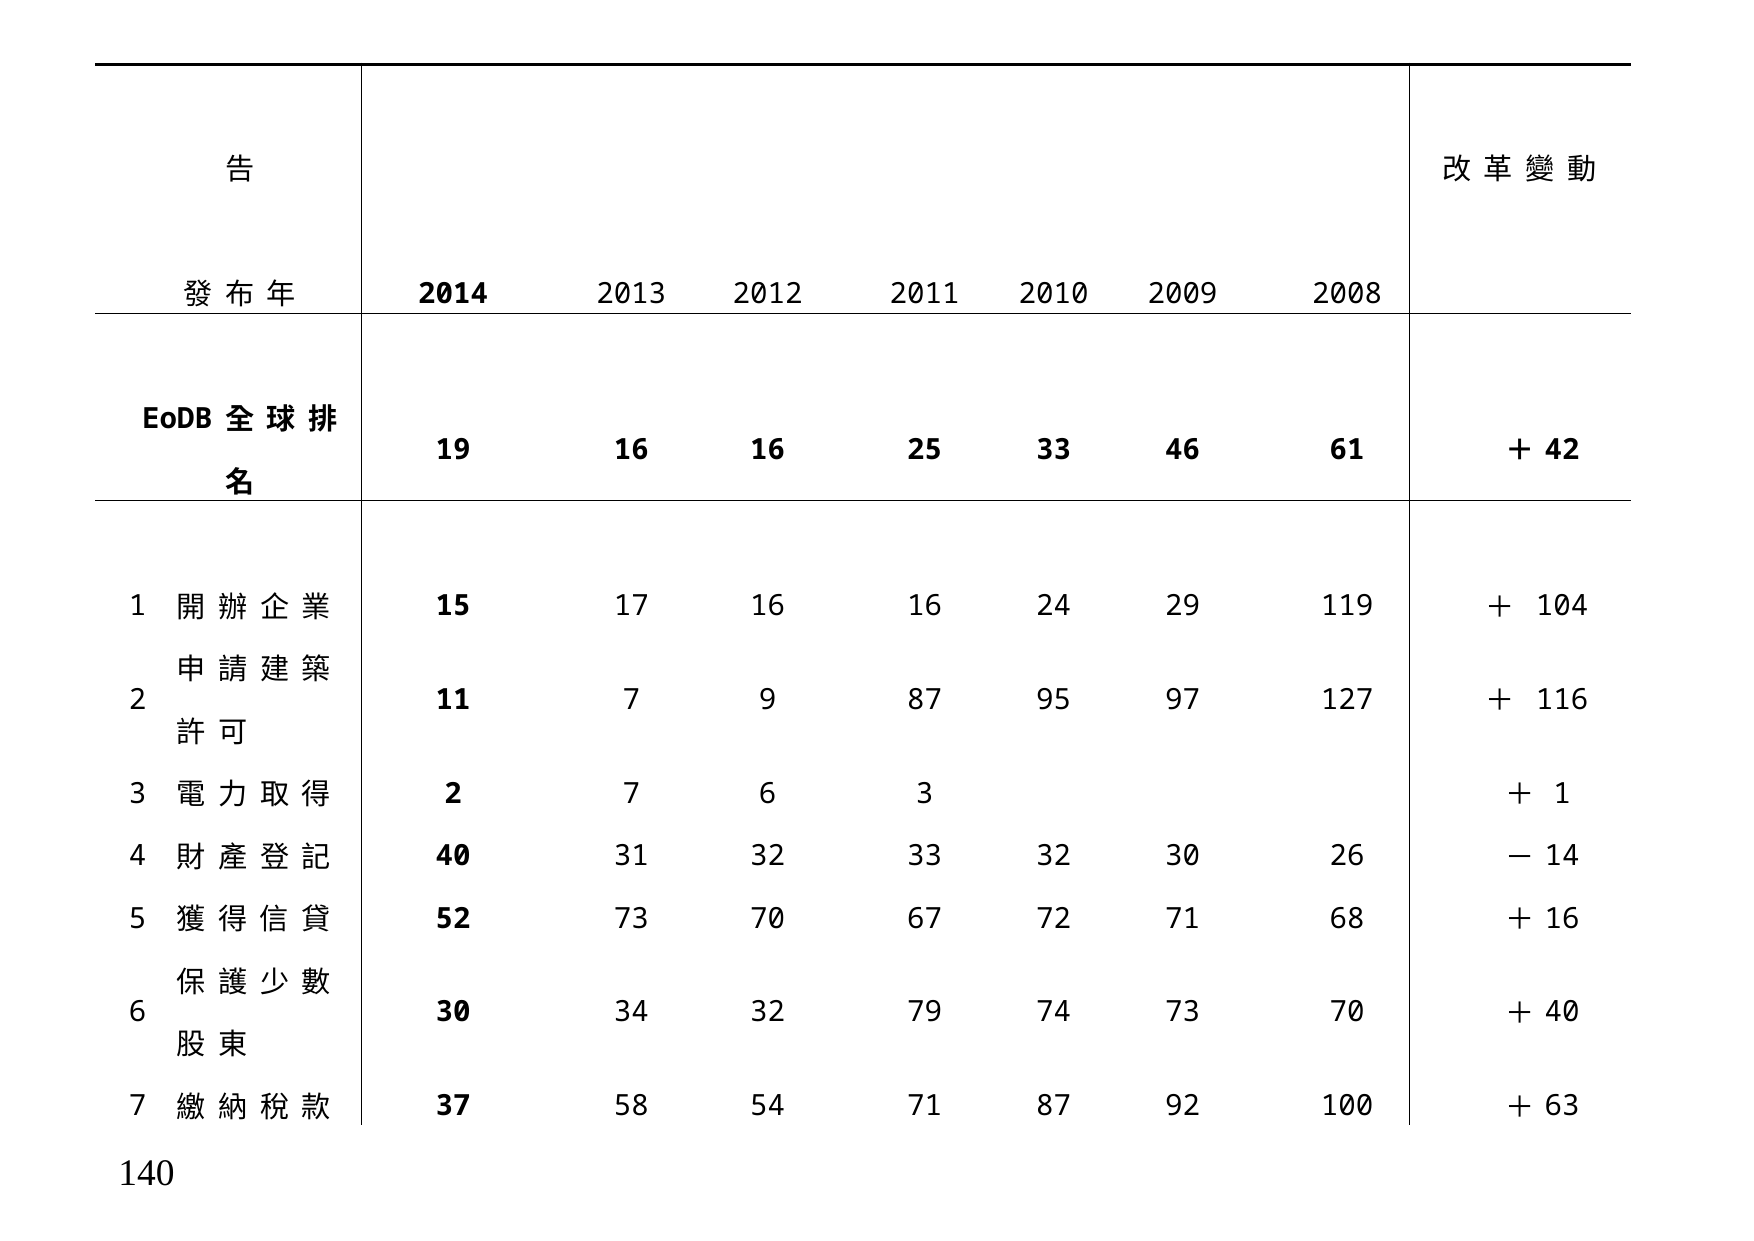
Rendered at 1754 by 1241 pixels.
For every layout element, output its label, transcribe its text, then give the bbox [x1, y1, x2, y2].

table_cell 2012 [686, 188, 834, 313]
table_header 告 [95, 66, 361, 188]
table_cell 34 [539, 938, 686, 1063]
table_cell 7 [539, 750, 686, 813]
table_header [686, 66, 834, 188]
table_cell ＋1 [1410, 750, 1631, 813]
table_cell 100 [1247, 1063, 1409, 1125]
table_cell 保護少數股東 [155, 938, 361, 1063]
table_cell 58 [539, 1063, 686, 1125]
table_cell 7 [95, 1063, 154, 1125]
table_cell 19 [362, 314, 538, 500]
table_cell 16 [834, 501, 981, 625]
table_cell ＋42 [1410, 314, 1631, 500]
table_cell 74 [981, 938, 1114, 1063]
table_cell 2011 [834, 188, 981, 313]
table_cell 31 [539, 813, 686, 875]
table_cell [1114, 750, 1247, 813]
table_cell 73 [1114, 938, 1247, 1063]
table_cell EoDB全球排名 [95, 314, 361, 500]
table_cell 71 [1114, 875, 1247, 938]
table_cell 25 [834, 314, 981, 500]
table_cell 16 [686, 314, 834, 500]
table_cell 70 [686, 875, 834, 938]
table_cell 40 [362, 813, 538, 875]
table_cell [981, 750, 1114, 813]
table_cell 2010 [981, 188, 1114, 313]
table_header 改革變動 [1410, 66, 1631, 313]
table_cell 17 [539, 501, 686, 625]
table_cell ＋116 [1410, 625, 1631, 750]
table_cell 2009 [1114, 188, 1247, 313]
table_cell 2 [362, 750, 538, 813]
table_cell 87 [834, 625, 981, 750]
table_cell －14 [1410, 813, 1631, 875]
table_header [981, 66, 1114, 188]
table_cell 24 [981, 501, 1114, 625]
table_cell 32 [686, 938, 834, 1063]
table_cell 3 [95, 750, 154, 813]
table_cell 30 [362, 938, 538, 1063]
table_cell 37 [362, 1063, 538, 1125]
table_cell 72 [981, 875, 1114, 938]
table_cell 92 [1114, 1063, 1247, 1125]
table_cell 71 [834, 1063, 981, 1125]
table_cell 2008 [1247, 188, 1409, 313]
table_cell 申請建築許可 [155, 625, 361, 750]
table_cell ＋104 [1410, 501, 1631, 625]
table_header [539, 66, 686, 188]
table_cell 32 [686, 813, 834, 875]
table_header [1247, 66, 1409, 188]
table_header [362, 66, 538, 188]
table_cell 16 [686, 501, 834, 625]
table_cell 獲得信貸 [155, 875, 361, 938]
table_cell 67 [834, 875, 981, 938]
table_cell 33 [834, 813, 981, 875]
table_header [1114, 66, 1247, 188]
table_cell 7 [539, 625, 686, 750]
table_cell 開辦企業 [155, 501, 361, 625]
table_cell 5 [95, 875, 154, 938]
table_header [834, 66, 981, 188]
table_cell 16 [539, 314, 686, 500]
table_cell 6 [686, 750, 834, 813]
table_cell 4 [95, 813, 154, 875]
table_cell ＋63 [1410, 1063, 1631, 1125]
table_cell 127 [1247, 625, 1409, 750]
table_cell 87 [981, 1063, 1114, 1125]
table_cell 發布年 [95, 188, 361, 313]
table_cell 2013 [539, 188, 686, 313]
table_cell ＋16 [1410, 875, 1631, 938]
table_cell ＋40 [1410, 938, 1631, 1063]
table_cell 1 [95, 501, 154, 625]
table_cell 97 [1114, 625, 1247, 750]
table_cell 9 [686, 625, 834, 750]
table_cell [1247, 750, 1409, 813]
table_cell 2 [95, 625, 154, 750]
table_cell 11 [362, 625, 538, 750]
table_cell 30 [1114, 813, 1247, 875]
table_cell 70 [1247, 938, 1409, 1063]
table_cell 54 [686, 1063, 834, 1125]
table_cell 95 [981, 625, 1114, 750]
table_cell 26 [1247, 813, 1409, 875]
table_cell 52 [362, 875, 538, 938]
table_cell 15 [362, 501, 538, 625]
table_cell 46 [1114, 314, 1247, 500]
table_cell 6 [95, 938, 154, 1063]
table_cell 29 [1114, 501, 1247, 625]
table_cell 79 [834, 938, 981, 1063]
table_cell 73 [539, 875, 686, 938]
table_cell 電力取得 [155, 750, 361, 813]
table_cell 3 [834, 750, 981, 813]
table_cell 繳納稅款 [155, 1063, 361, 1125]
table_cell 33 [981, 314, 1114, 500]
table_cell 68 [1247, 875, 1409, 938]
table_cell 財產登記 [155, 813, 361, 875]
table_cell 32 [981, 813, 1114, 875]
table_cell 2014 [362, 188, 538, 313]
table_cell 119 [1247, 501, 1409, 625]
table_cell 61 [1247, 314, 1409, 500]
